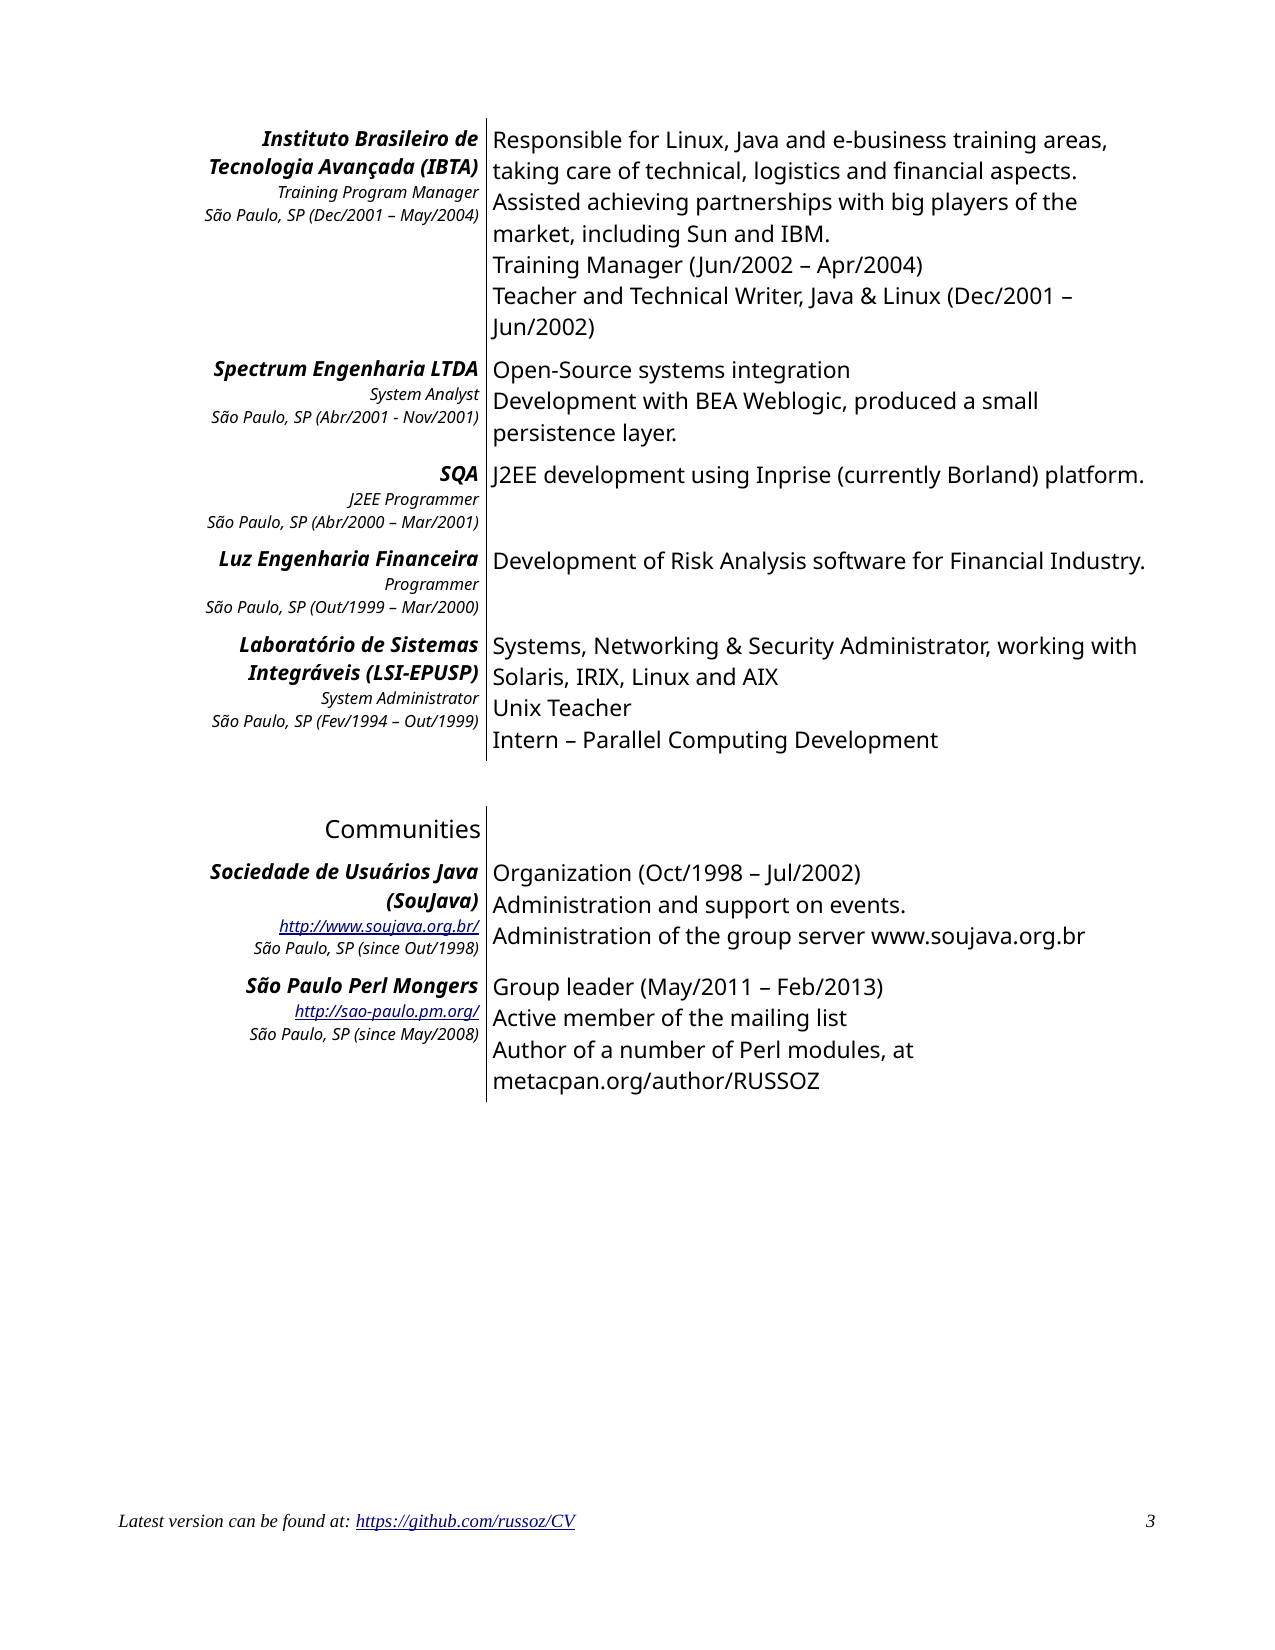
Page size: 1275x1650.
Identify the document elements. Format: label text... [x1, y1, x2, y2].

table_cell [486, 761, 1157, 806]
table_cell Instituto Brasileiro de Tecnologia Avançada (IBTA) Training Program Manager São Paulo, SP (Dec/2001 – May/2004) [118, 118, 486, 348]
table_cell Sociedade de Usuários Java (SouJava) http://www.soujava.org.br/ São Paulo, SP (since Out/1998) [118, 852, 486, 965]
table_cell São Paulo Perl Mongers http://sao-paulo.pm.org/ São Paulo, SP (since May/2008) [118, 965, 486, 1102]
table_cell [487, 806, 1157, 852]
table_cell Organization (Oct/1998 – Jul/2002) Administration and support on events. Administration of the group server www.soujava.org.br [487, 852, 1157, 965]
table_cell Responsible for Linux, Java and e-business training areas, taking care of technical, logistics and financial aspects. Assisted achieving partnerships with big players of the market, including Sun and IBM. Training Manager (Jun/2002 – Apr/2004) Teacher and Technical Writer, Java & Linux (Dec/2001 – Jun/2002) [487, 118, 1157, 348]
table_cell Laboratório de Sistemas Integráveis (LSI-EPUSP) System Administrator São Paulo, SP (Fev/1994 – Out/1999) [118, 624, 486, 761]
table_cell Group leader (May/2011 – Feb/2013) Active member of the mailing list Author of a number of Perl modules, at metacpan.org/author/RUSSOZ [487, 965, 1157, 1102]
table_cell [118, 1102, 486, 1144]
table_cell Spectrum Engenharia LTDA System Analyst São Paulo, SP (Abr/2001 - Nov/2001) [118, 348, 486, 453]
table_cell [486, 1102, 1157, 1144]
table_cell Development of Risk Analysis software for Financial Industry. [487, 539, 1157, 624]
table_cell Communities [118, 806, 486, 852]
table_cell Systems, Networking & Security Administrator, working with Solaris, IRIX, Linux and AIX Unix Teacher Intern – Parallel Computing Development [487, 624, 1157, 761]
table_cell Open-Source systems integration Development with BEA Weblogic, produced a small persistence layer. [487, 348, 1157, 453]
table_cell SQA J2EE Programmer São Paulo, SP (Abr/2000 – Mar/2001) [118, 454, 486, 539]
table_cell J2EE development using Inprise (currently Borland) platform. [487, 454, 1157, 539]
table_cell Luz Engenharia Financeira Programmer São Paulo, SP (Out/1999 – Mar/2000) [118, 539, 486, 624]
table_cell [118, 761, 486, 806]
